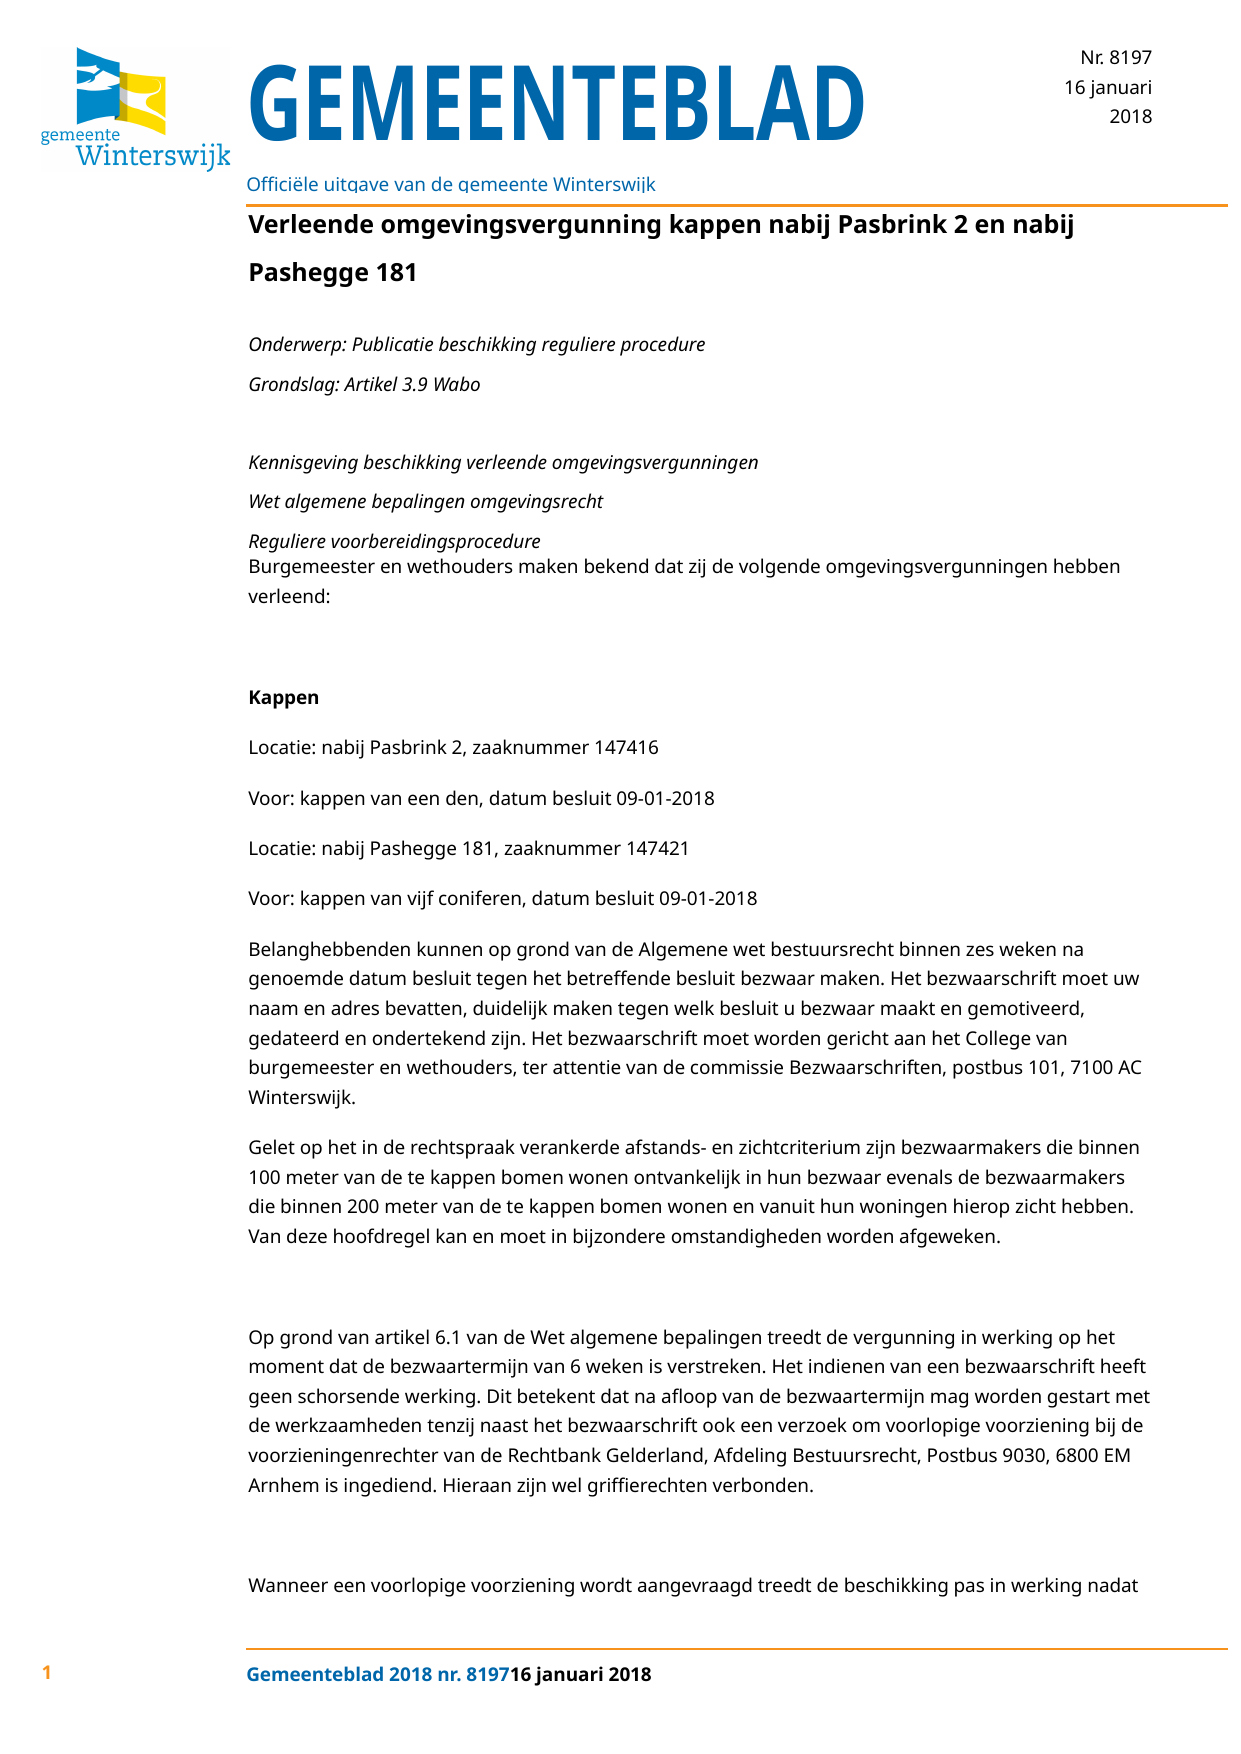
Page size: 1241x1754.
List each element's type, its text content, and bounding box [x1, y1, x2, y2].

text Voor: kappen van een den, datum besluit 09-01-2018 [248, 785, 1152, 811]
text Onderwerp: Publicatie beschikking reguliere procedure [248, 331, 1152, 357]
text Locatie: nabij Pashegge 181, zaaknummer 147421 [248, 835, 1152, 861]
text Kappen [248, 684, 1152, 710]
picture [41, 47, 231, 172]
text Belanghebbenden kunnen op grond van de Algemene wet bestuursrecht binnen zes weken na genoemde datum besluit tegen het betreffende besluit bezwaar maken. Het bezwaarschrift moet uw naam en adres bevatten, duidelijk maken tegen welk besluit u bezwaar maakt en gemotiveerd, gedateerd en ondertekend zijn. Het bezwaarschrift moet worden gericht aan het College van burgemeester en wethouders, ter attentie van de commissie Bezwaarschriften, postbus 101, 7100 AC Winterswijk. [248, 936, 1152, 1110]
text Locatie: nabij Pasbrink 2, zaaknummer 147416 [248, 734, 1152, 760]
text Wet algemene bepalingen omgevingsrecht [248, 488, 1152, 514]
picture [225, 153, 231, 162]
text Gelet op het in de rechtspraak verankerde afstands- en zichtcriterium zijn bezwaarmakers die binnen 100 meter van de te kappen bomen wonen ontvankelijk in hun bezwaar evenals de bezwaarmakers die binnen 200 meter van de te kappen bomen wonen en vanuit hun woningen hierop zicht hebben. Van deze hoofdregel kan en moet in bijzondere omstandigheden worden afgeweken. [248, 1134, 1152, 1249]
text Kennisgeving beschikking verleende omgevingsvergunningen [248, 449, 1152, 475]
text Reguliere voorbereidingsprocedure [248, 528, 1152, 553]
text Voor: kappen van vijf coniferen, datum besluit 09-01-2018 [248, 886, 1152, 911]
text Burgemeester en wethouders maken bekend dat zij de volgende omgevingsvergunningen hebben verleend: [248, 553, 1152, 609]
text Wanneer een voorlopige voorziening wordt aangevraagd treedt de beschikking pas in werking nadat [248, 1573, 1152, 1598]
text Verleende omgevingsvergunning kappen nabij Pasbrink 2 en nabij Pashegge 181 [248, 207, 1152, 288]
text Op grond van artikel 6.1 van de Wet algemene bepalingen treedt de vergunning in werking op het moment dat de bezwaartermijn van 6 weken is verstreken. Het indienen van een bezwaarschrift heeft geen schorsende werking. Dit betekent dat na afloop van de bezwaartermijn mag worden gestart met de werkzaamheden tenzij naast het bezwaarschrift ook een verzoek om voorlopige voorziening bij de voorzieningenrechter van de Rechtbank Gelderland, Afdeling Bestuursrecht, Postbus 9030, 6800 EM Arnhem is ingediend. Hieraan zijn wel griffierechten verbonden. [248, 1324, 1152, 1498]
text Grondslag: Artikel 3.9 Wabo [248, 371, 1152, 396]
